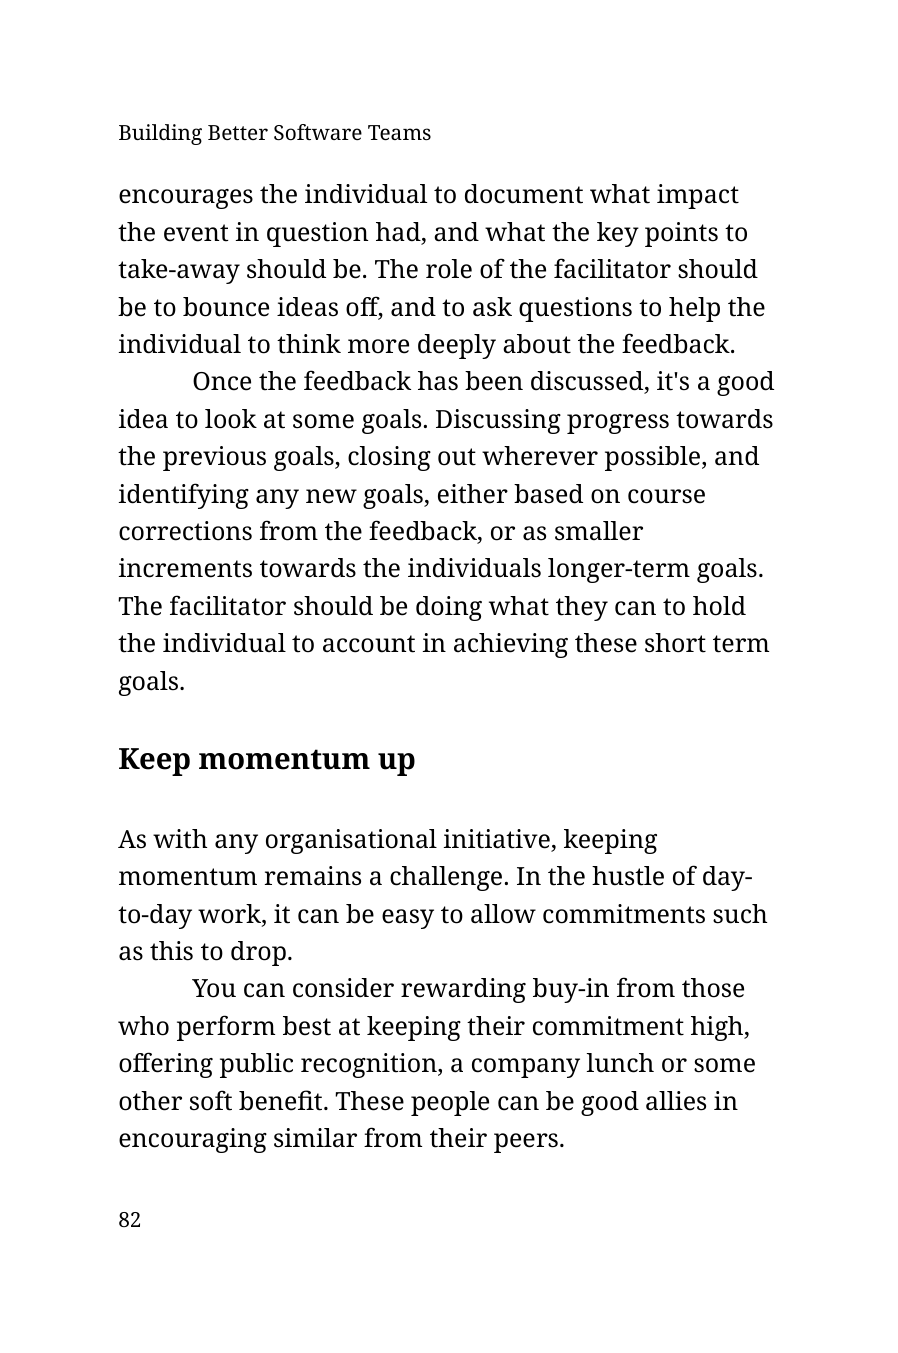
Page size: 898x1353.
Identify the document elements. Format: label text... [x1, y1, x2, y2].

text You can consider rewarding buy-in from those who perform best at keeping their commitment high, offering public recognition, a company lunch or some other soft benefit. These people can be good allies in encouraging similar from their peers. [118, 971, 779, 1155]
subtitle Keep momentum up [118, 738, 779, 778]
text encourages the individual to document what impact the event in question had, and what the key points to take-away should be. The role of the facilitator should be to bounce ideas off, and to ask questions to help the individual to think more deeply about the feedback. [118, 177, 779, 361]
text Once the feedback has been discussed, it's a good idea to look at some goals. Discussing progress towards the previous goals, closing out wherever possible, and identifying any new goals, either based on course corrections from the feedback, or as smaller increments towards the individuals longer-term goals. The facilitator should be doing what they can to hold the individual to account in achieving these short term goals. [118, 364, 779, 697]
text As with any organisational initiative, keeping momentum remains a challenge. In the hustle of day-to-day work, it can be easy to allow commitments such as this to drop. [118, 821, 779, 968]
